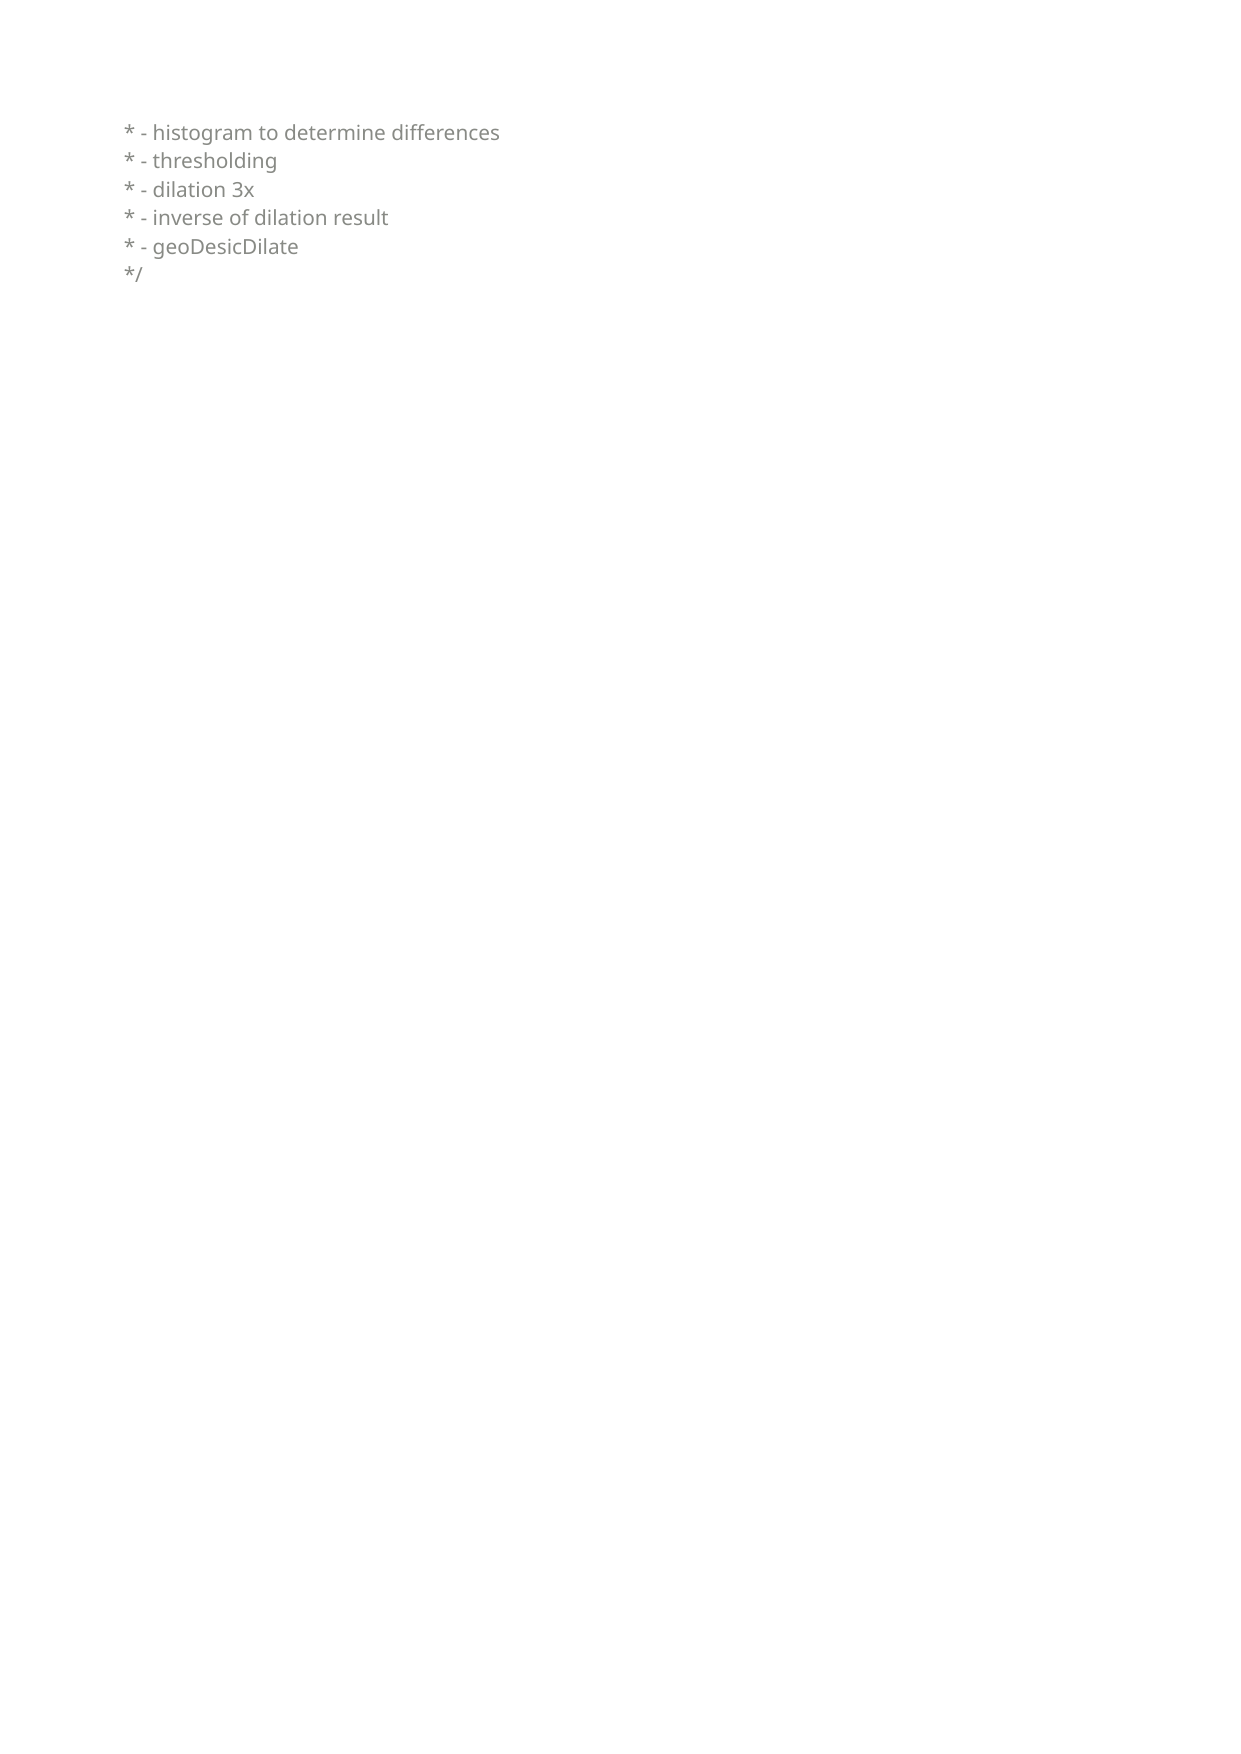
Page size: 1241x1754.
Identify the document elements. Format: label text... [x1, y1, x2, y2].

text * - dilation 3x [118, 175, 1122, 203]
text */ [118, 260, 1122, 289]
text * - inverse of dilation result [118, 203, 1122, 232]
text * - geoDesicDilate [118, 232, 1122, 260]
text * - thresholding [118, 147, 1122, 175]
text * - histogram to determine differences [118, 118, 1122, 147]
